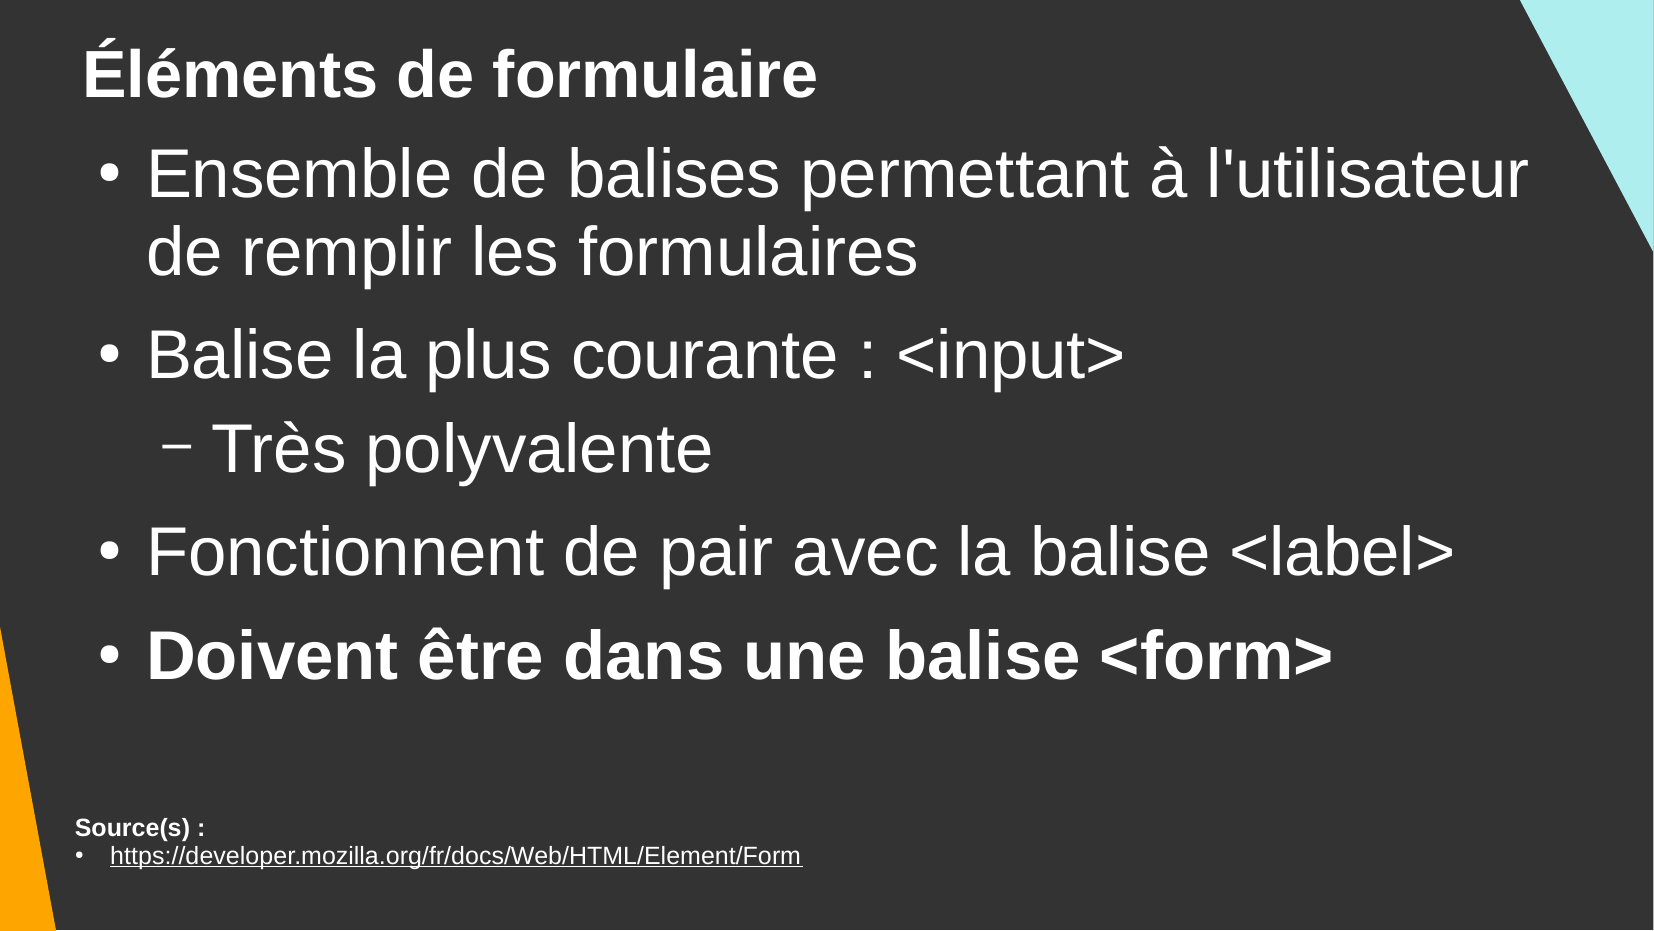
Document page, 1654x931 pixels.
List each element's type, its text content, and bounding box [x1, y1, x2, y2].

title Éléments de formulaire [82, 37, 1588, 130]
text_box [1519, 0, 1654, 254]
list Ensemble de balises permettant à l'utilisateur de remplir les formulaires Balise la plus courante : <input> Très polyvalente Fonctionnent de pair avec la balise <label> Doivent être dans une balise <form> [80, 135, 1605, 700]
text_box [0, 626, 57, 931]
text_box Source(s) : https://developer.mozilla.org/fr/docs/Web/HTML/Element/Form [60, 806, 1546, 877]
